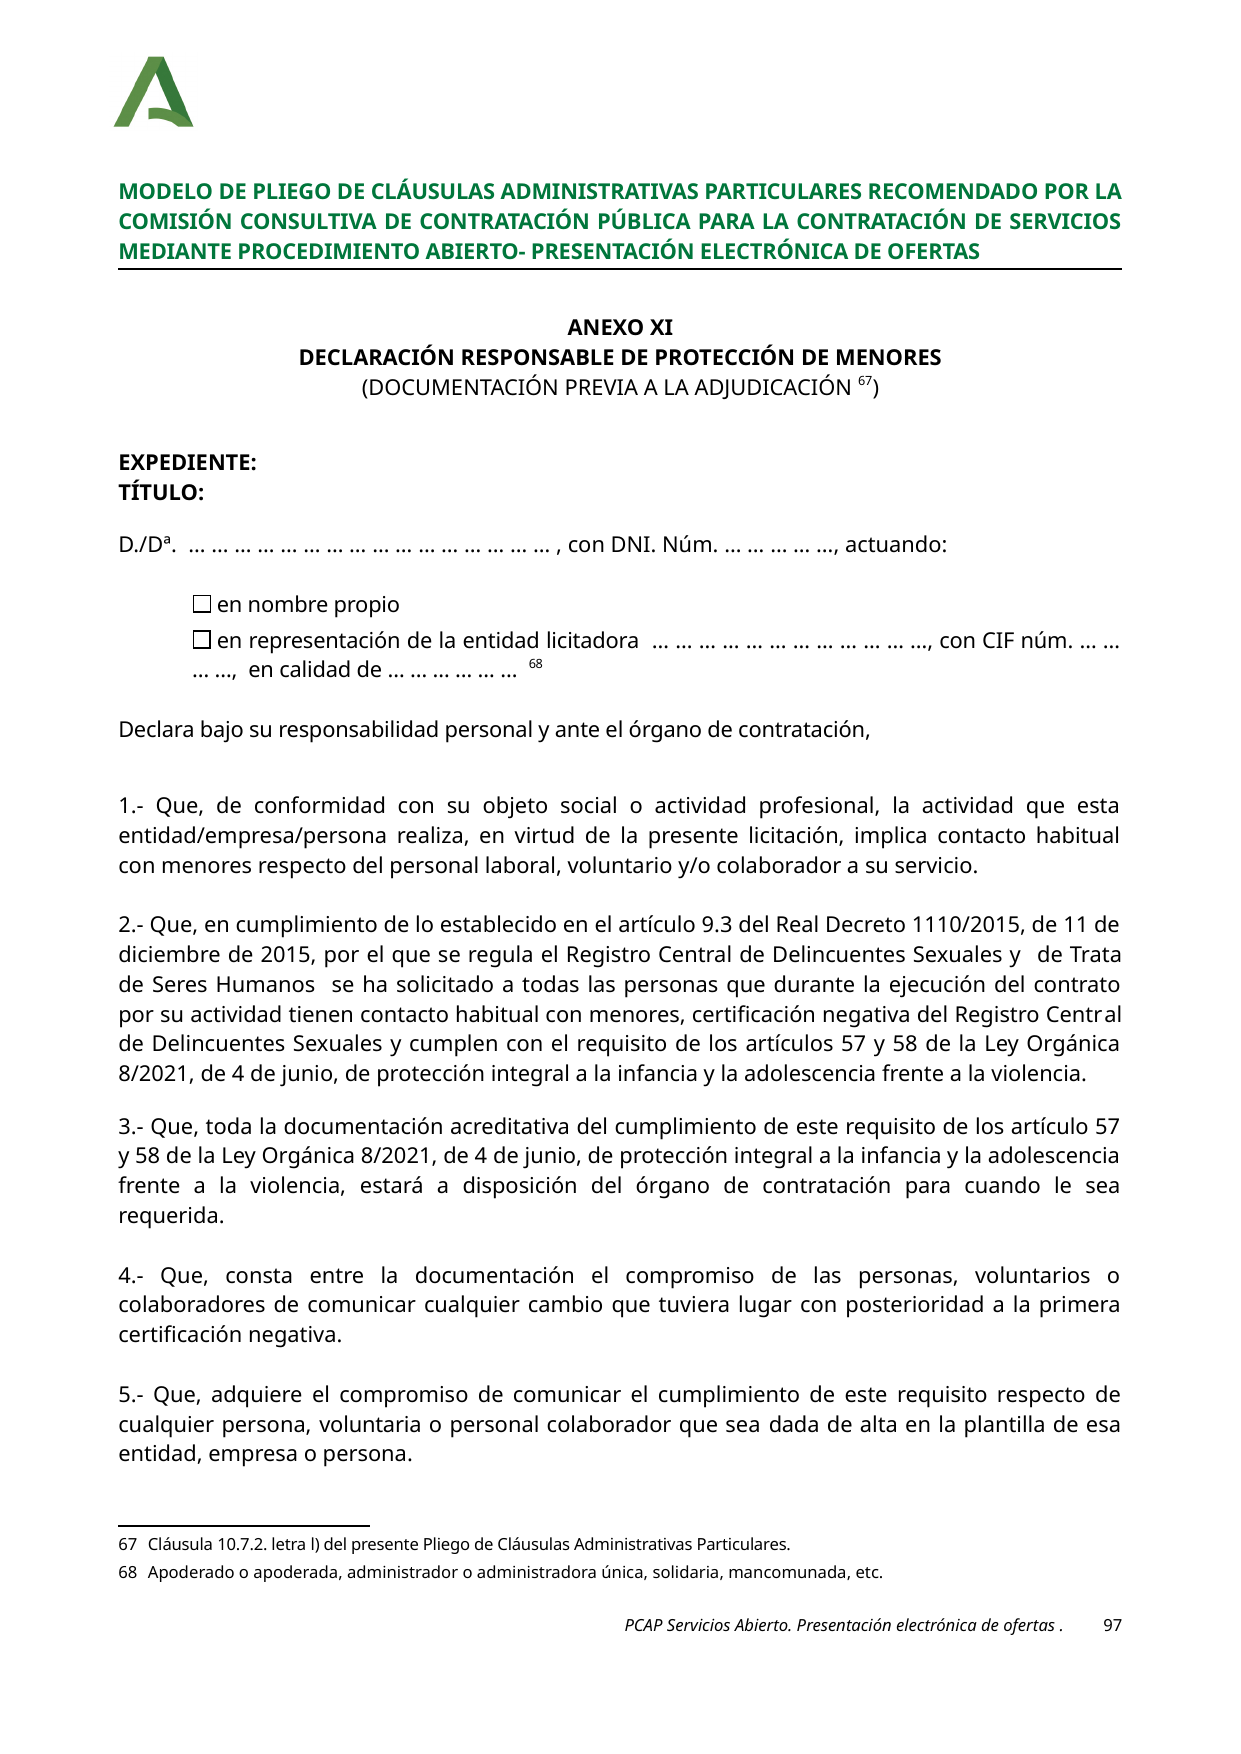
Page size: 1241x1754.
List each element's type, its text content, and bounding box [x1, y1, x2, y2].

text (DOCUMENTACIÓN PREVIA A LA ADJUDICACIÓN ) [118, 372, 1122, 402]
text Cláusula 10.7.2. letra l) del presente Pliego de Cláusulas Administrativas Particulares. [118, 1532, 1122, 1555]
text D./Dª. … … … … … … … … … … … … … … … … , con DNI. Núm. … … … … …, actuando: [118, 529, 1122, 559]
text 5.- Que, adquiere el compromiso de comunicar el cumplimiento de este requisito respecto de cualquier persona, voluntaria o personal colaborador que sea dada de alta en la plantilla de esa entidad, empresa o persona. [118, 1379, 1122, 1468]
text Declara bajo su responsabilidad personal y ante el órgano de contratación, [118, 714, 1122, 744]
text ANEXO XI [118, 312, 1122, 342]
text MODELO DE PLIEGO DE CLÁUSULAS ADMINISTRATIVAS PARTICULARES RECOMENDADO POR LA COMISIÓN CONSULTIVA DE CONTRATACIÓN PÚBLICA PARA LA CONTRATACIÓN DE SERVICIOS MEDIANTE PROCEDIMIENTO ABIERTO- PRESENTACIÓN ELECTRÓNICA DE OFERTAS [118, 176, 1122, 268]
text 2.- Que, en cumplimiento de lo establecido en el artículo 9.3 del Real Decreto 1110/2015, de 11 de diciembre de 2015, por el que se regula el Registro Central de Delincuentes Sexuales y de Trata de Seres Humanos se ha solicitado a todas las personas que durante la ejecución del contrato por su actividad tienen contacto habitual con menores, certificación negativa del Registro Central de Delincuentes Sexuales y cumplen con el requisito de los artículos 57 y 58 de la Ley Orgánica 8/2021, de 4 de junio, de protección integral a la infancia y la adolescencia frente a la violencia. [118, 909, 1122, 1088]
text 4.- Que, consta entre la documentación el compromiso de las personas, voluntarios o colaboradores de comunicar cualquier cambio que tuviera lugar con posterioridad a la primera certificación negativa. [118, 1259, 1122, 1349]
text EXPEDIENTE: [118, 447, 1122, 477]
text DECLARACIÓN RESPONSABLE DE PROTECCIÓN DE MENORES [118, 342, 1122, 372]
text Apoderado o apoderada, administrador o administradora única, solidaria, mancomunada, etc. [118, 1561, 1122, 1584]
text 1.- Que, de conformidad con su objeto social o actividad profesional, la actividad que esta entidad/empresa/persona realiza, en virtud de la presente licitación, implica contacto habitual con menores respecto del personal laboral, voluntario y/o colaborador a su servicio. [118, 790, 1122, 879]
text en nombre propio [192, 589, 1122, 619]
text 3.- Que, toda la documentación acreditativa del cumplimiento de este requisito de los artículo 57 y 58 de la Ley Orgánica 8/2021, de 4 de junio, de protección integral a la infancia y la adolescencia frente a la violencia, estará a disposición del órgano de contratación para cuando le sea requerida. [118, 1111, 1122, 1230]
picture [109, 52, 198, 131]
text en representación de la entidad licitadora … … … … … … … … … … … …, con CIF núm. … … … …, en calidad de … … … … … … [192, 625, 1122, 684]
text TÍTULO: [118, 477, 1122, 507]
